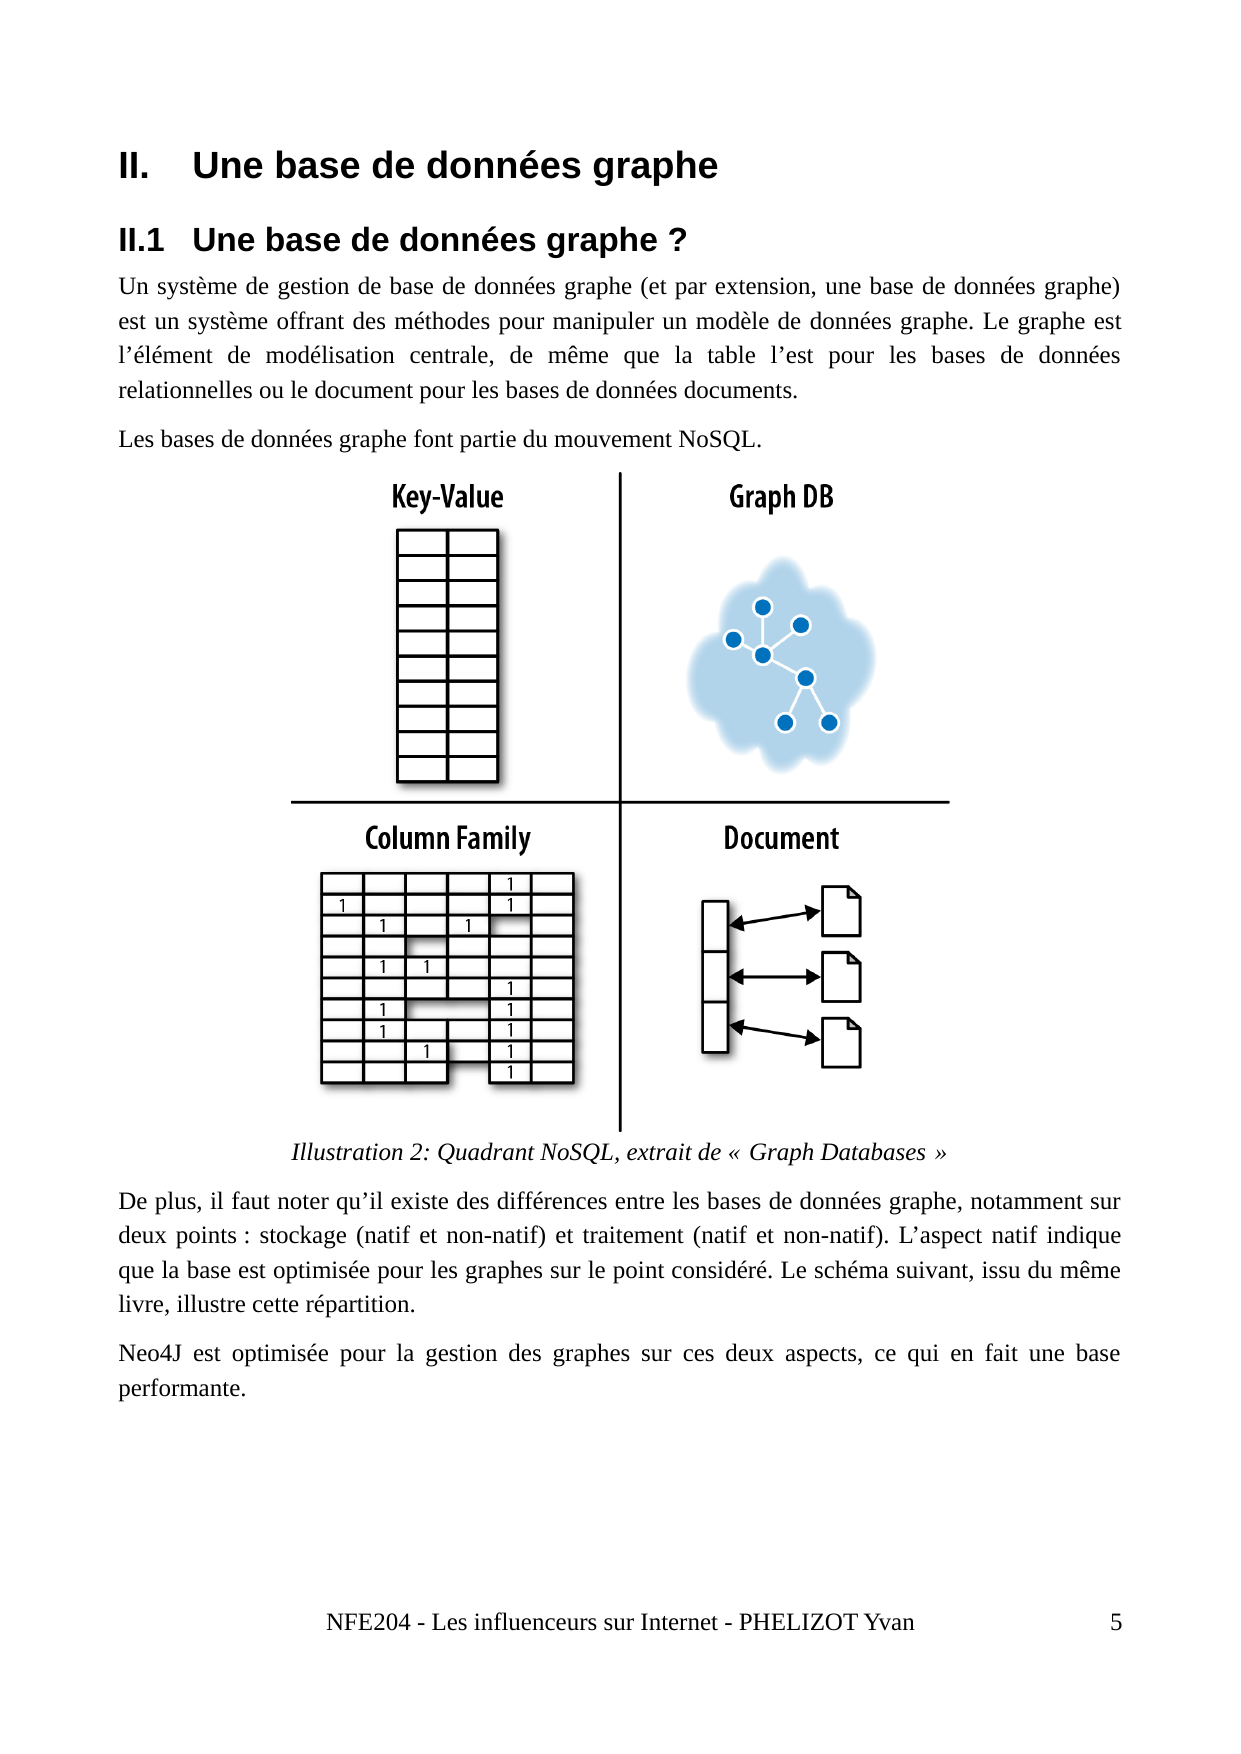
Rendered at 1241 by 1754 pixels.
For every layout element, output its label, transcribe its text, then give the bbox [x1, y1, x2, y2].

picture [291, 472, 950, 1132]
text Les bases de données graphe font partie du mouvement NoSQL. [118, 424, 1122, 452]
text Un système de gestion de base de données graphe (et par extension, une base de données graphe) est un système offrant des méthodes pour manipuler un modèle de données graphe. Le graphe est l’élément de modélisation centrale, de même que la table l’est pour les bases de données relationnelles ou le document pour les bases de données documents. [118, 271, 1122, 403]
text De plus, il faut noter qu’il existe des différences entre les bases de données graphe, notamment sur deux points : stockage (natif et non-natif) et traitement (natif et non-natif). L’aspect natif indique que la base est optimisée pour les graphes sur le point considéré. Le schéma suivant, issu du même livre, illustre cette répartition. [118, 1186, 1122, 1318]
text Illustration 2: Quadrant NoSQL, extrait de « Graph Databases » [291, 1132, 950, 1166]
text Neo4J est optimisée pour la gestion des graphes sur ces deux aspects, ce qui en fait une base performante. [118, 1338, 1122, 1402]
subtitle Une base de données graphe ? [118, 220, 1122, 259]
subtitle Une base de données graphe [118, 143, 1122, 187]
